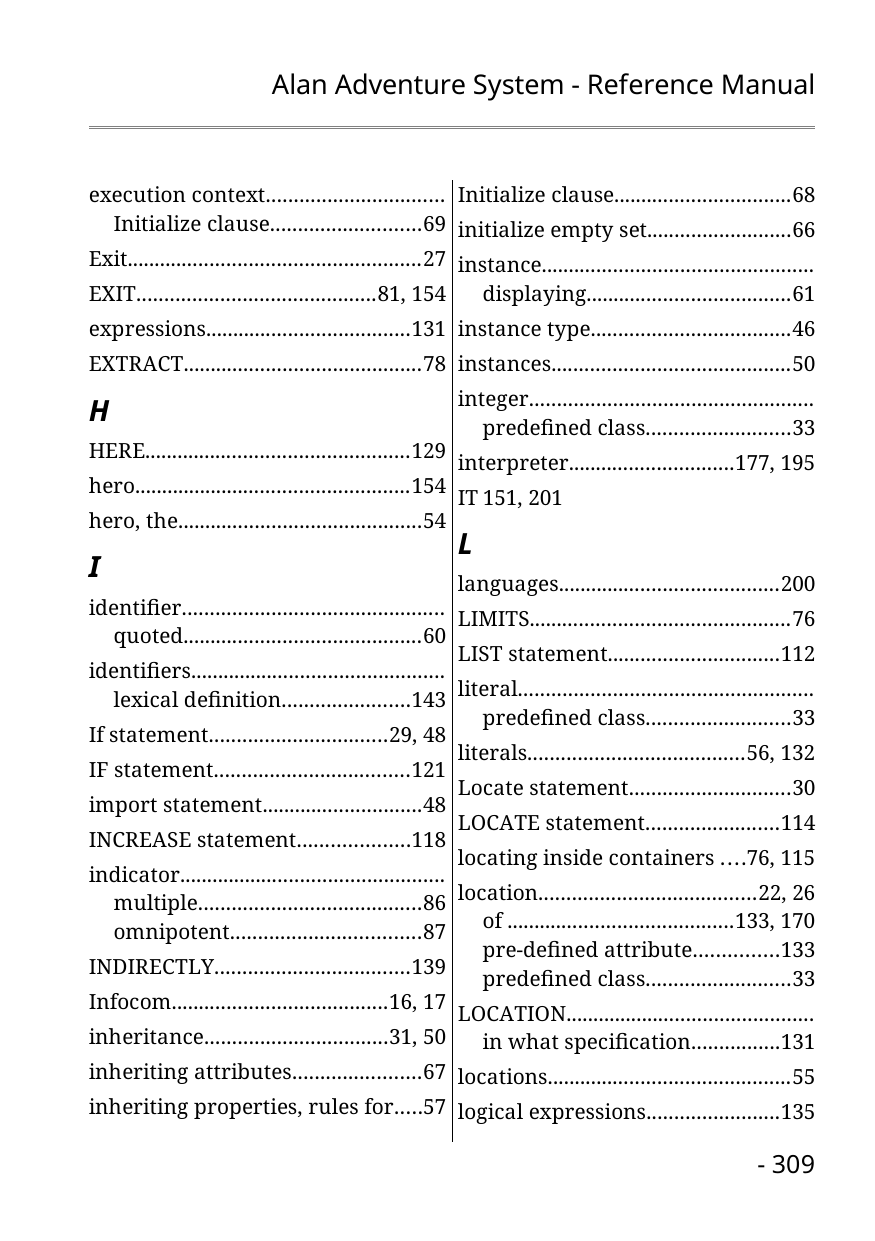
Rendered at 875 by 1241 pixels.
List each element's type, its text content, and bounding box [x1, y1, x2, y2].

text predefined class 33 [482, 703, 815, 731]
text logical expressions 135 [458, 1097, 815, 1126]
text LIST statement 112 [458, 639, 815, 668]
text hero, the 54 [88, 506, 446, 534]
text instance type 46 [458, 314, 815, 342]
text import statement 48 [88, 790, 446, 818]
text Locate statement 30 [458, 773, 815, 801]
text IT 151, 201 [458, 482, 815, 511]
text lexical definition 143 [113, 685, 446, 713]
text I [88, 547, 446, 586]
text inheriting attributes 67 [88, 1057, 446, 1085]
text Exit 27 [88, 244, 446, 272]
text integer [458, 384, 815, 412]
text INCREASE statement 118 [88, 825, 446, 853]
text execution context [88, 180, 446, 209]
text interpreter 177, 195 [458, 447, 815, 476]
text predefined class 33 [482, 412, 815, 441]
text locations 55 [458, 1062, 815, 1091]
text multiple 86 [113, 888, 446, 917]
text expressions 131 [88, 314, 446, 342]
text location 22, 26 [458, 878, 815, 906]
text pre-defined attribute 133 [482, 935, 815, 963]
text H [88, 390, 446, 429]
text languages 200 [458, 569, 815, 598]
text Initialize clause 68 [458, 180, 815, 209]
text predefined class 33 [482, 963, 815, 992]
text instance [458, 250, 815, 279]
text EXTRACT 78 [88, 349, 446, 377]
text initialize empty set 66 [458, 215, 815, 244]
text displaying 61 [482, 279, 815, 307]
text omnipotent 87 [113, 917, 446, 945]
text literal [458, 674, 815, 703]
text instances 50 [458, 349, 815, 377]
text inheriting properties, rules for 57 [88, 1092, 446, 1120]
text IF statement 121 [88, 755, 446, 783]
text LIMITS 76 [458, 604, 815, 633]
text Initialize clause 69 [113, 209, 446, 237]
text literals 56, 132 [458, 738, 815, 766]
text INDIRECTLY 139 [88, 952, 446, 980]
text EXIT 81, 154 [88, 279, 446, 307]
text identifier [88, 593, 446, 621]
text indicator [88, 860, 446, 888]
text LOCATE statement 114 [458, 808, 815, 836]
text locating inside containers 76, 115 [458, 843, 815, 871]
text HERE 129 [88, 436, 446, 464]
text in what specification 131 [482, 1027, 815, 1056]
text inheritance 31, 50 [88, 1022, 446, 1050]
text If statement 29, 48 [88, 720, 446, 748]
text identifiers [88, 656, 446, 685]
text quoted 60 [113, 621, 446, 650]
text LOCATION [458, 998, 815, 1027]
text Infocom 16, 17 [88, 987, 446, 1015]
text L [458, 523, 815, 563]
text hero 154 [88, 471, 446, 499]
text of 133, 170 [482, 906, 815, 935]
